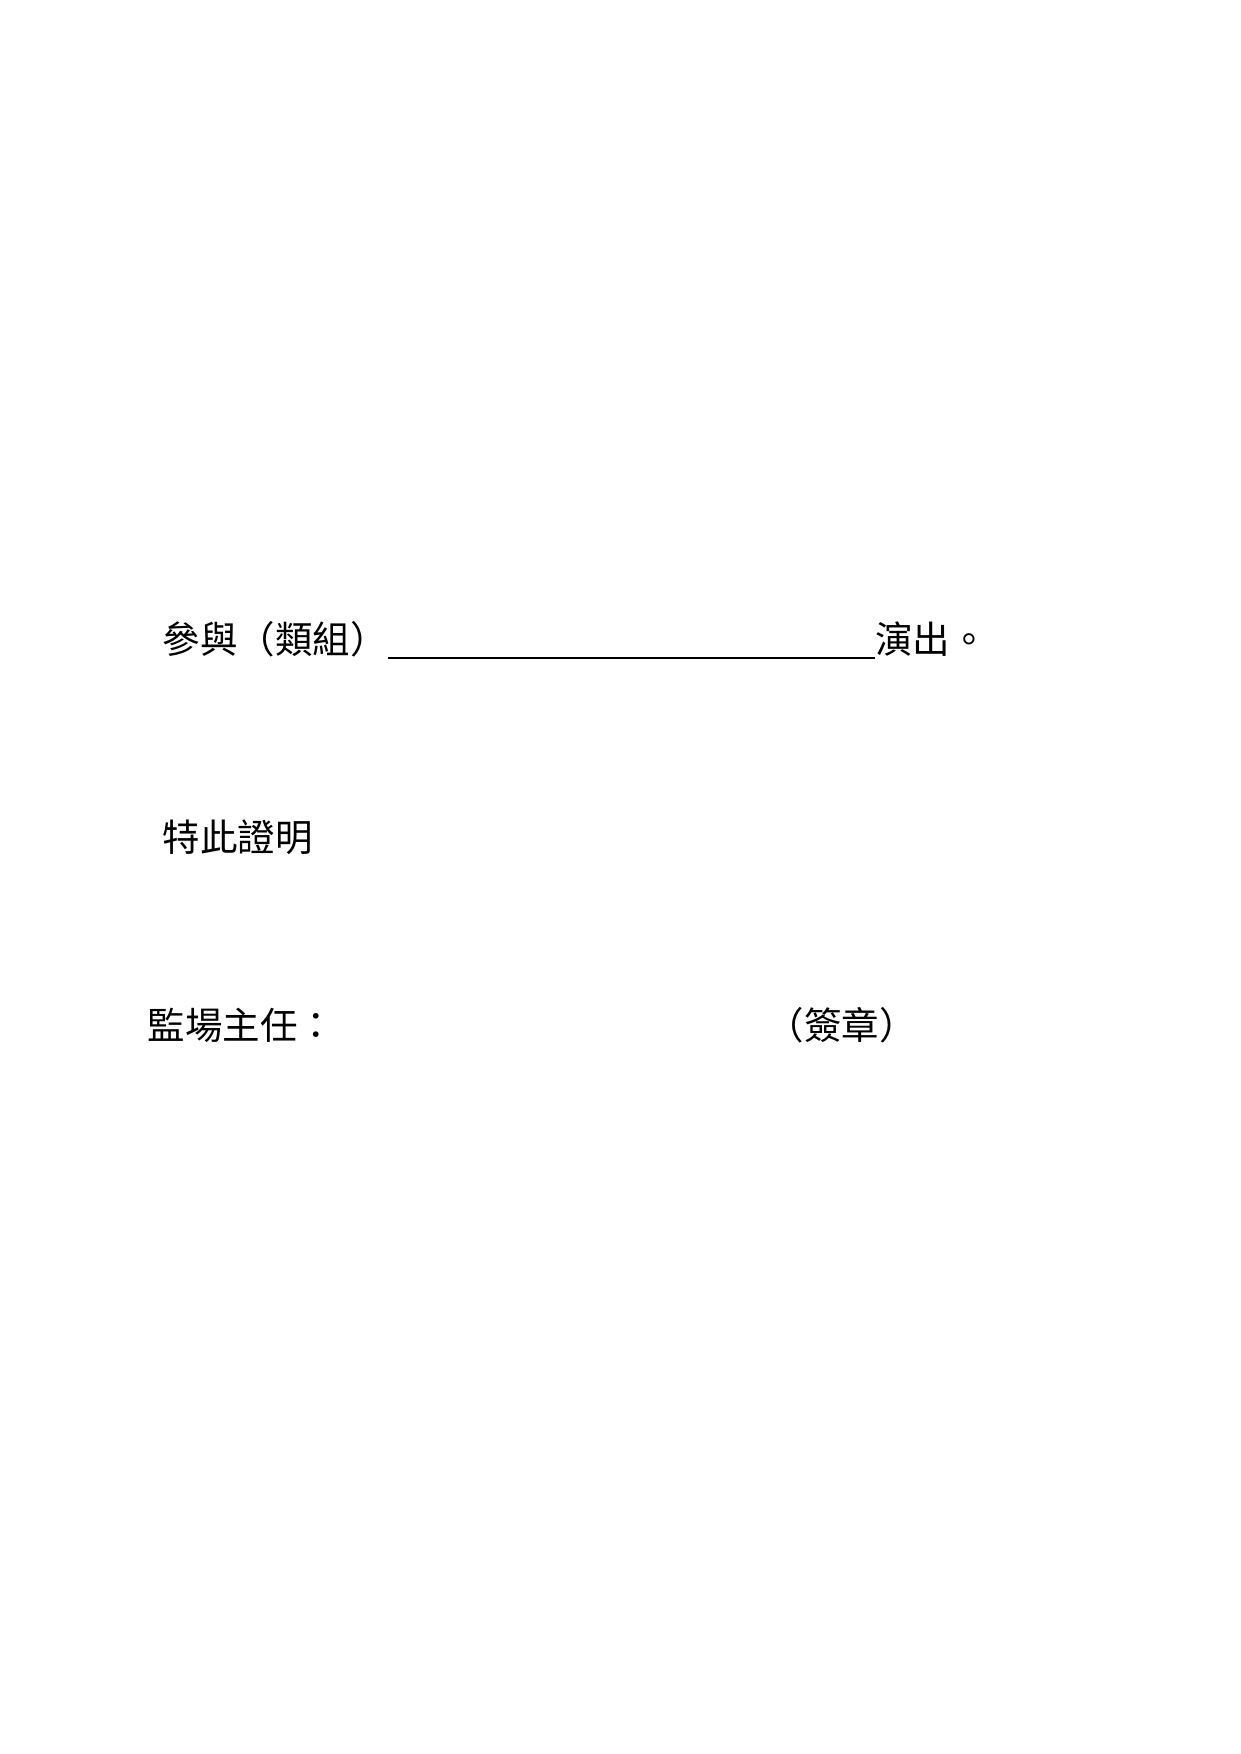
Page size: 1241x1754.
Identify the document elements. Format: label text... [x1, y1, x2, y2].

text 監場主任： （簽章） [148, 981, 1092, 1043]
text 參與（類組） 演出。 [148, 596, 1092, 658]
text 特此證明 [162, 793, 1092, 856]
